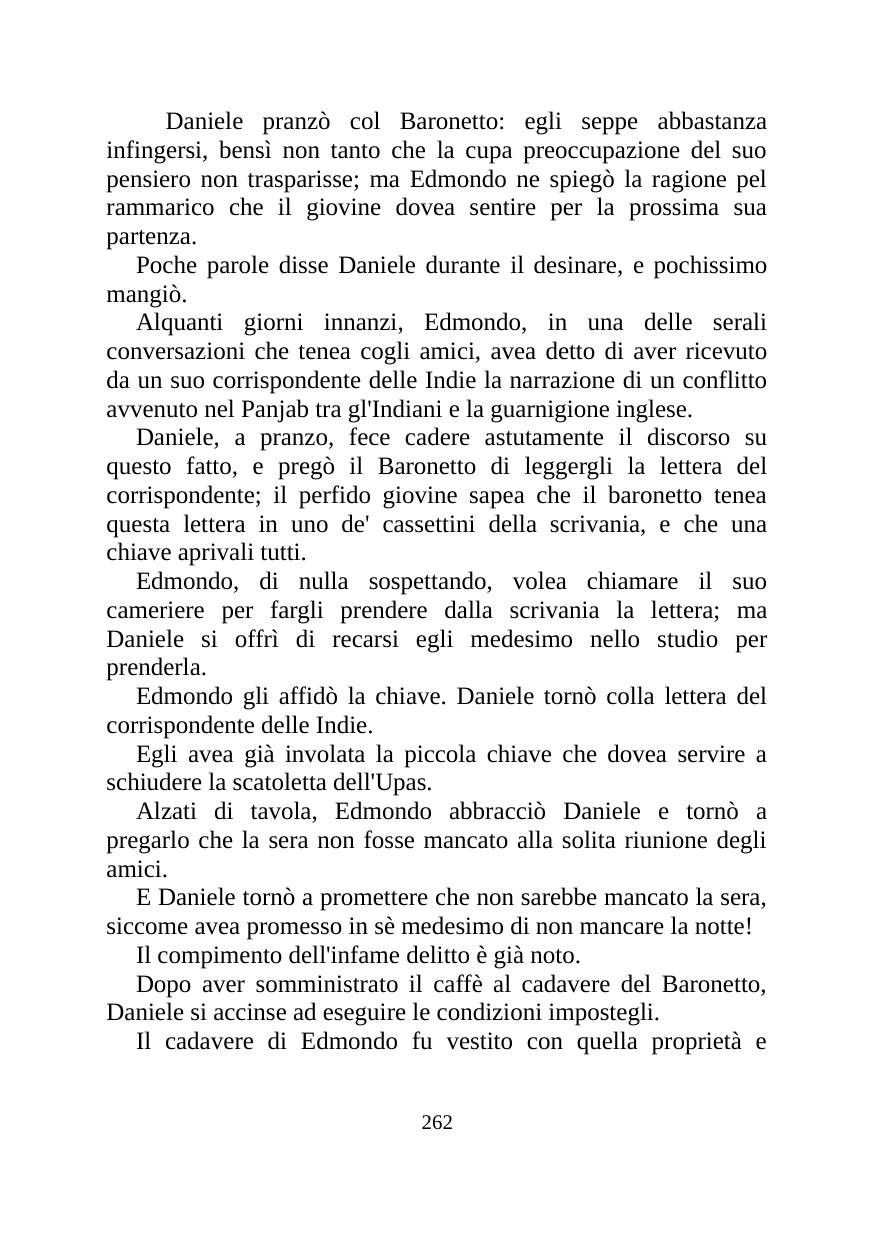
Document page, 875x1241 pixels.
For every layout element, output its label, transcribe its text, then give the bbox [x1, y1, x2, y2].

text Alquanti giorni innanzi, Edmondo, in una delle serali conversazioni che tenea cogli amici, avea detto di aver ricevuto da un suo corrispondente delle Indie la narrazione di un conflitto avvenuto nel Panjab tra gl'Indiani e la guarnigione inglese. [106, 307, 768, 422]
text Alzati di tavola, Edmondo abbracciò Daniele e tornò a pregarlo che la sera non fosse mancato alla solita riunione degli amici. [106, 796, 768, 882]
text Edmondo, di nulla sospettando, volea chiamare il suo cameriere per fargli prendere dalla scrivania la lettera; ma Daniele si offrì di recarsi egli medesimo nello studio per prenderla. [106, 566, 768, 681]
text Daniele pranzò col Baronetto: egli seppe abbastanza infingersi, bensì non tanto che la cupa preoccupazione del suo pensiero non trasparisse; ma Edmondo ne spiegò la ragione pel rammarico che il giovine dovea sentire per la prossima sua partenza. [106, 106, 768, 250]
text Poche parole disse Daniele durante il desinare, e pochissimo mangiò. [106, 250, 768, 307]
text Il cadavere di Edmondo fu vestito con quella proprietà e [106, 1026, 768, 1055]
text E Daniele tornò a promettere che non sarebbe mancato la sera, siccome avea promesso in sè medesimo di non mancare la notte! [106, 882, 768, 940]
text Il compimento dell'infame delitto è già noto. [106, 940, 768, 969]
text Egli avea già involata la piccola chiave che dovea servire a schiudere la scatoletta dell'Upas. [106, 739, 768, 796]
text Daniele, a pranzo, fece cadere astutamente il discorso su questo fatto, e pregò il Baronetto di leggergli la lettera del corrispondente; il perfido giovine sapea che il baronetto tenea questa lettera in uno de' cassettini della scrivania, e che una chiave aprivali tutti. [106, 422, 768, 566]
text Edmondo gli affidò la chiave. Daniele tornò colla lettera del corrispondente delle Indie. [106, 681, 768, 739]
text Dopo aver somministrato il caffè al cadavere del Baronetto, Daniele si accinse ad eseguire le condizioni impostegli. [106, 969, 768, 1026]
